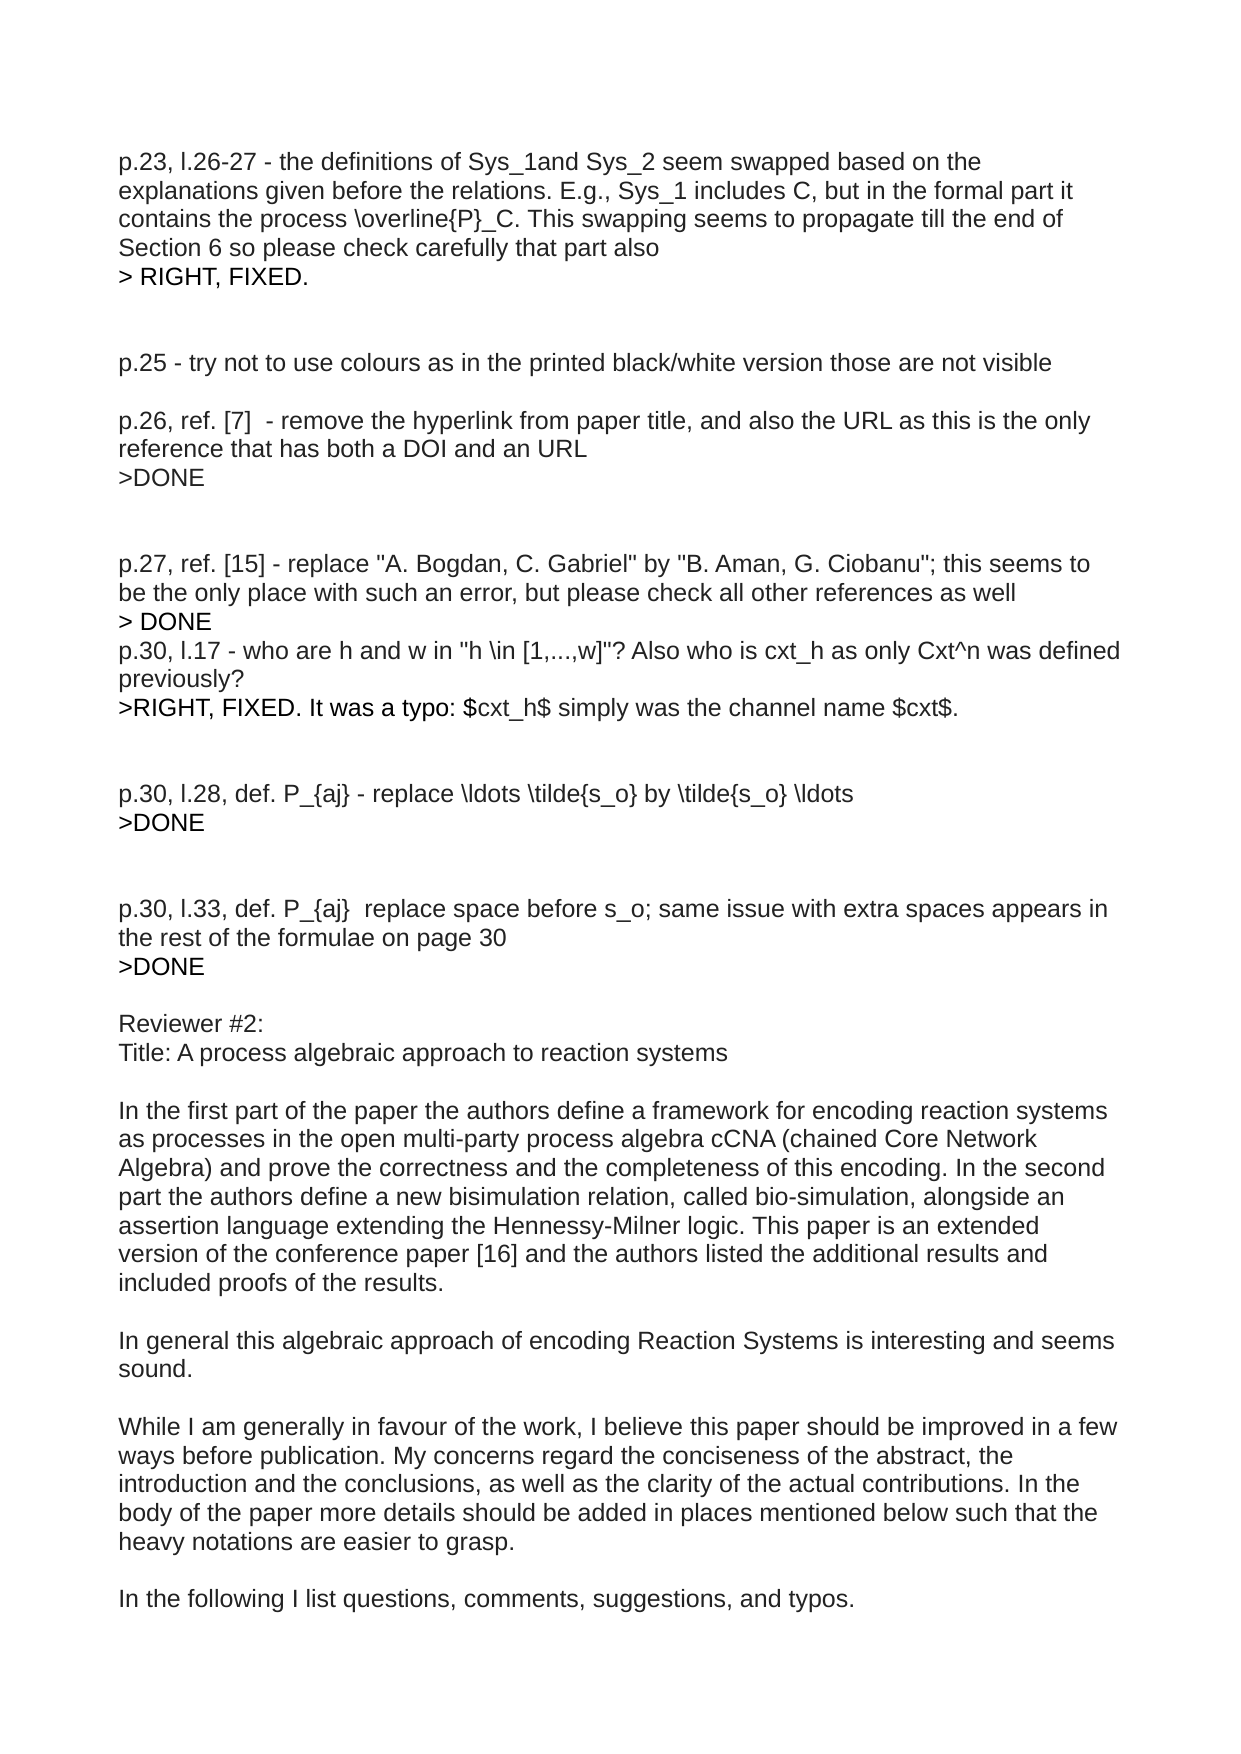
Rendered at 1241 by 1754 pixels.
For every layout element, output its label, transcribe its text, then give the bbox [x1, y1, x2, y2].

text p.30, l.28, def. P_{aj} - replace \ldots \tilde{s_o} by \tilde{s_o} \ldots >DONE [118, 779, 1122, 837]
text >DONE [118, 463, 1122, 492]
text p.30, l.33, def. P_{aj} replace space before s_o; same issue with extra spaces appears in the rest of the formulae on page 30 >DONE Reviewer #2: Title: A process algebraic approach to reaction systems In the first part of the paper the authors define a framework for encoding reaction systems as processes in the open multi-party process algebra cCNA (chained Core Network Algebra) and prove the correctness and the completeness of this encoding. In the second part the authors define a new bisimulation relation, called bio-simulation, alongside an assertion language extending the Hennessy-Milner logic. This paper is an extended version of the conference paper [16] and the authors listed the additional results and included proofs of the results. In general this algebraic approach of encoding Reaction Systems is interesting and seems sound. While I am generally in favour of the work, I believe this paper should be improved in a few ways before publication. My concerns regard the conciseness of the abstract, the introduction and the conclusions, as well as the clarity of the actual contributions. In the body of the paper more details should be added in places mentioned below such that the heavy notations are easier to grasp. In the following I list questions, comments, suggestions, and typos. [118, 866, 1122, 1613]
text p.27, ref. [15] - replace "A. Bogdan, C. Gabriel" by "B. Aman, G. Ciobanu"; this seems to be the only place with such an error, but please check all other references as well > DONE p.30, l.17 - who are h and w in "h \in [1,...,w]"? Also who is cxt_h as only Cxt^n was defined previously? >RIGHT, FIXED. It was a typo: $cxt_h$ simply was the channel name $cxt$. [118, 492, 1122, 722]
text p.25 - try not to use colours as in the printed black/white version those are not visible p.26, ref. [7] - remove the hyperlink from paper title, and also the URL as this is the only reference that has both a DOI and an URL [118, 319, 1122, 463]
text p.23, l.26-27 - the definitions of Sys_1and Sys_2 seem swapped based on the explanations given before the relations. E.g., Sys_1 includes C, but in the formal part it contains the process \overline{P}_C. This swapping seems to propagate till the end of Section 6 so please check carefully that part also > RIGHT, FIXED. [118, 118, 1122, 291]
